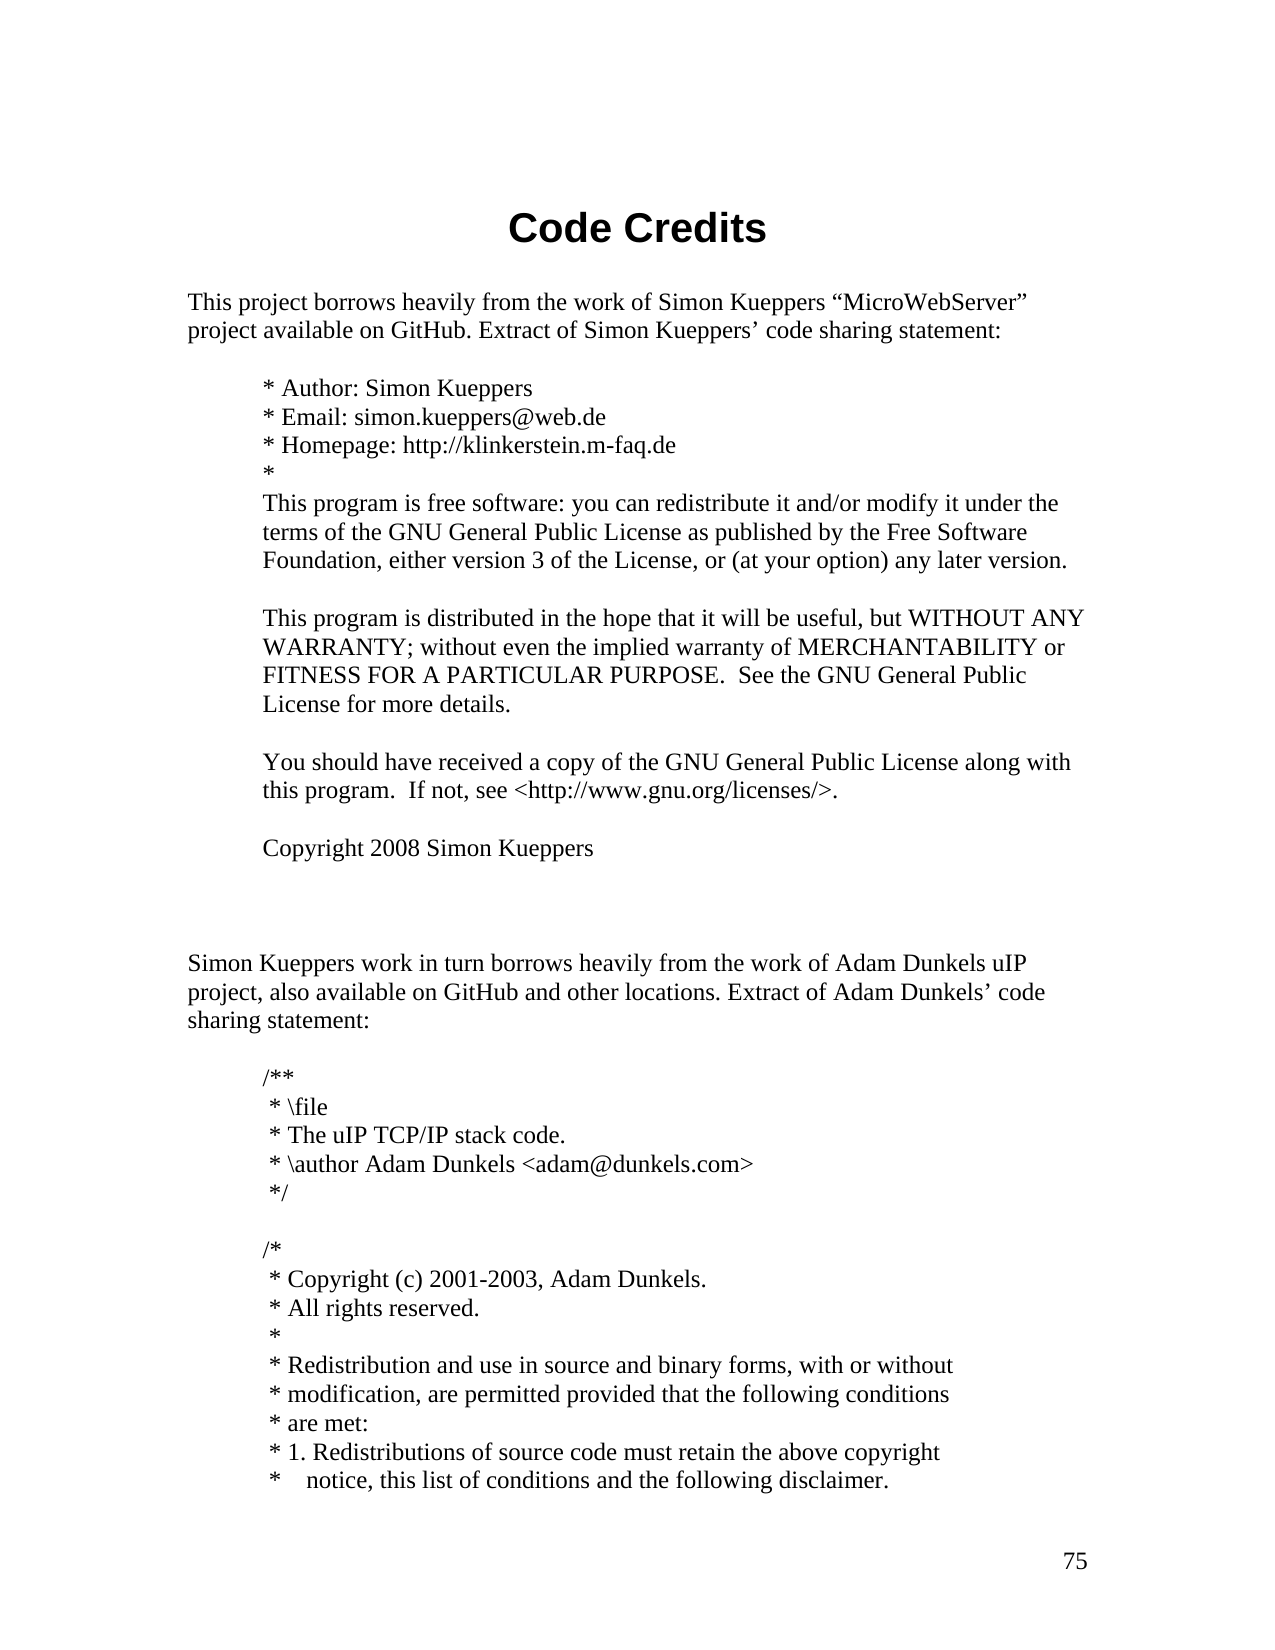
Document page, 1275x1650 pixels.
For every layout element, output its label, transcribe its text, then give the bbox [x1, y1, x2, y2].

subtitle Code Credits [187, 204, 1087, 252]
text * [262, 459, 1087, 488]
text * Author: Simon Kueppers [262, 373, 1087, 402]
text * \file [262, 1092, 1087, 1120]
text Copyright 2008 Simon Kueppers [262, 833, 1087, 862]
text You should have received a copy of the GNU General Public License along with this program. If not, see <http://www.gnu.org/licenses/>. [262, 747, 1087, 804]
text * \author Adam Dunkels <adam@dunkels.com> [262, 1149, 1087, 1178]
text This project borrows heavily from the work of Simon Kueppers “MicroWebServer” project available on GitHub. Extract of Simon Kueppers’ code sharing statement: [187, 287, 1087, 344]
text /* [262, 1235, 1087, 1264]
text * The uIP TCP/IP stack code. [262, 1120, 1087, 1149]
text * notice, this list of conditions and the following disclaimer. [262, 1465, 1087, 1494]
text * [262, 1322, 1087, 1350]
text */ [262, 1178, 1087, 1207]
text * Copyright (c) 2001-2003, Adam Dunkels. [262, 1264, 1087, 1293]
text * Redistribution and use in source and binary forms, with or without [262, 1350, 1087, 1379]
text * Homepage: http://klinkerstein.m-faq.de [262, 430, 1087, 459]
text This program is distributed in the hope that it will be useful, but WITHOUT ANY WARRANTY; without even the implied warranty of MERCHANTABILITY or FITNESS FOR A PARTICULAR PURPOSE. See the GNU General Public License for more details. [262, 603, 1087, 718]
text * Email: simon.kueppers@web.de [262, 402, 1087, 430]
text Simon Kueppers work in turn borrows heavily from the work of Adam Dunkels uIP project, also available on GitHub and other locations. Extract of Adam Dunkels’ code sharing statement: [187, 948, 1087, 1034]
text * modification, are permitted provided that the following conditions [262, 1379, 1087, 1408]
text * 1. Redistributions of source code must retain the above copyright [262, 1437, 1087, 1465]
text This program is free software: you can redistribute it and/or modify it under the terms of the GNU General Public License as published by the Free Software Foundation, either version 3 of the License, or (at your option) any later version. [262, 488, 1087, 574]
text * All rights reserved. [262, 1293, 1087, 1322]
text * are met: [262, 1408, 1087, 1437]
text /** [262, 1063, 1087, 1092]
